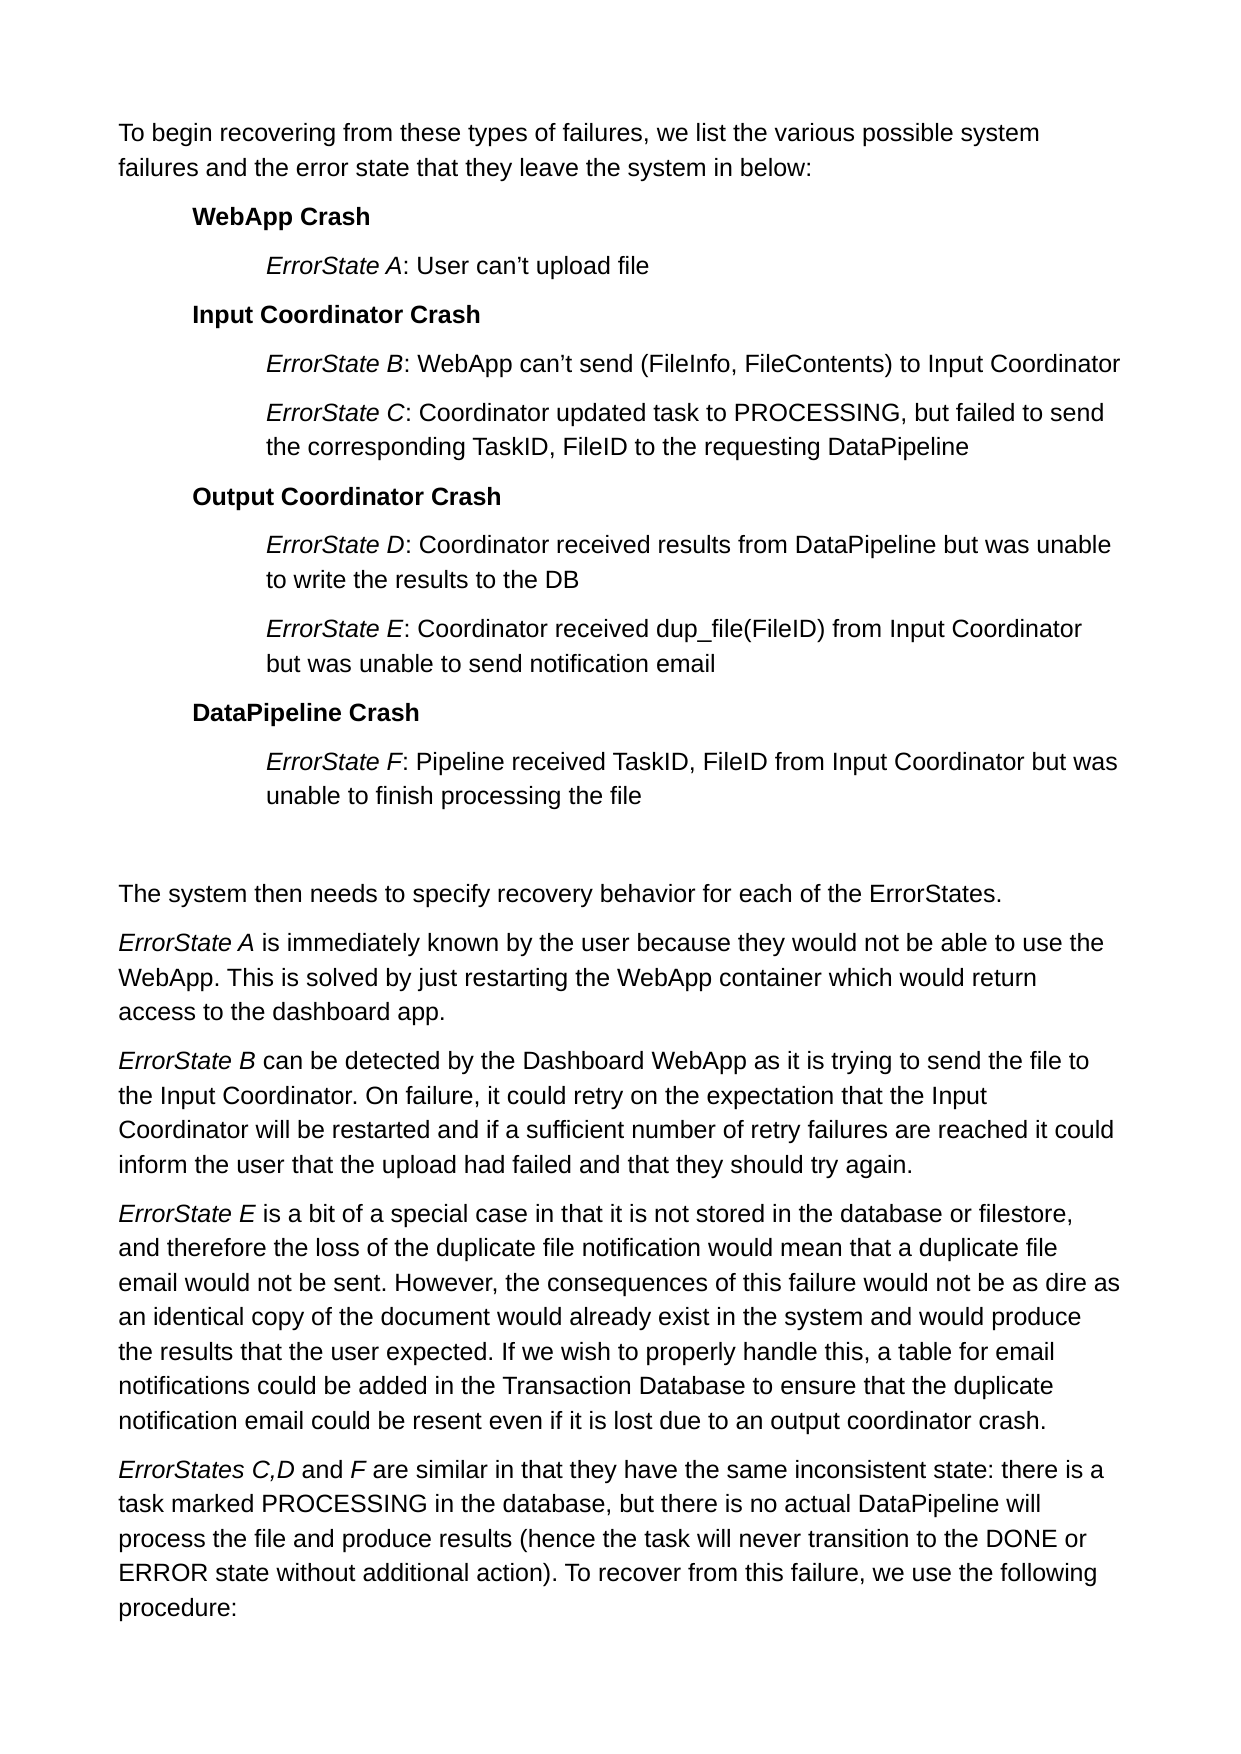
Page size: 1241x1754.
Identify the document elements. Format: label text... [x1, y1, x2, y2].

text Output Coordinator Crash [118, 481, 1122, 510]
text ErrorStates C,D and F are similar in that they have the same inconsistent state: there is a task marked PROCESSING in the database, but there is no actual DataPipeline will process the file and produce results (hence the task will never transition to the DONE or ERROR state without additional action). To recover from this failure, we use the following procedure: [118, 1455, 1122, 1621]
text ErrorState A is immediately known by the user because they would not be able to use the WebApp. This is solved by just restarting the WebApp container which would return access to the dashboard app. [118, 928, 1122, 1026]
text ErrorState E is a bit of a special case in that it is not stored in the database or filestore, and therefore the loss of the duplicate file notification would mean that a duplicate file email would not be sent. However, the consequences of this failure would not be as dire as an identical copy of the document would already exist in the system and would produce the results that the user expected. If we wish to properly handle this, a table for email notifications could be added in the Transaction Database to ensure that the duplicate notification email could be resent even if it is lost due to an output coordinator crash. [118, 1199, 1122, 1434]
text ErrorState B: WebApp can’t send (FileInfo, FileContents) to Input Coordinator [266, 349, 1122, 378]
text ErrorState E: Coordinator received dup_file(FileID) from Input Coordinator but was unable to send notification email [266, 614, 1122, 677]
text To begin recovering from these types of failures, we list the various possible system failures and the error state that they leave the system in below: [118, 118, 1122, 181]
text ErrorState F: Pipeline received TaskID, FileID from Input Coordinator but was unable to finish processing the file [266, 747, 1122, 810]
text ErrorState D: Coordinator received results from DataPipeline but was unable to write the results to the DB [266, 531, 1122, 594]
text Input Coordinator Crash [118, 300, 1122, 328]
text WebApp Crash [118, 202, 1122, 230]
text ErrorState B can be detected by the Dashboard WebApp as it is trying to send the file to the Input Coordinator. On failure, it could retry on the expectation that the Input Coordinator will be restarted and if a sufficient number of retry failures are reached it could inform the user that the upload had failed and that they should try again. [118, 1046, 1122, 1178]
text ErrorState A: User can’t upload file [118, 251, 1122, 279]
text DataPipeline Crash [118, 698, 1122, 726]
text ErrorState C: Coordinator updated task to PROCESSING, but failed to send the corresponding TaskID, FileID to the requesting DataPipeline [266, 398, 1122, 461]
text The system then needs to specify recovery behavior for each of the ErrorStates. [118, 879, 1122, 908]
